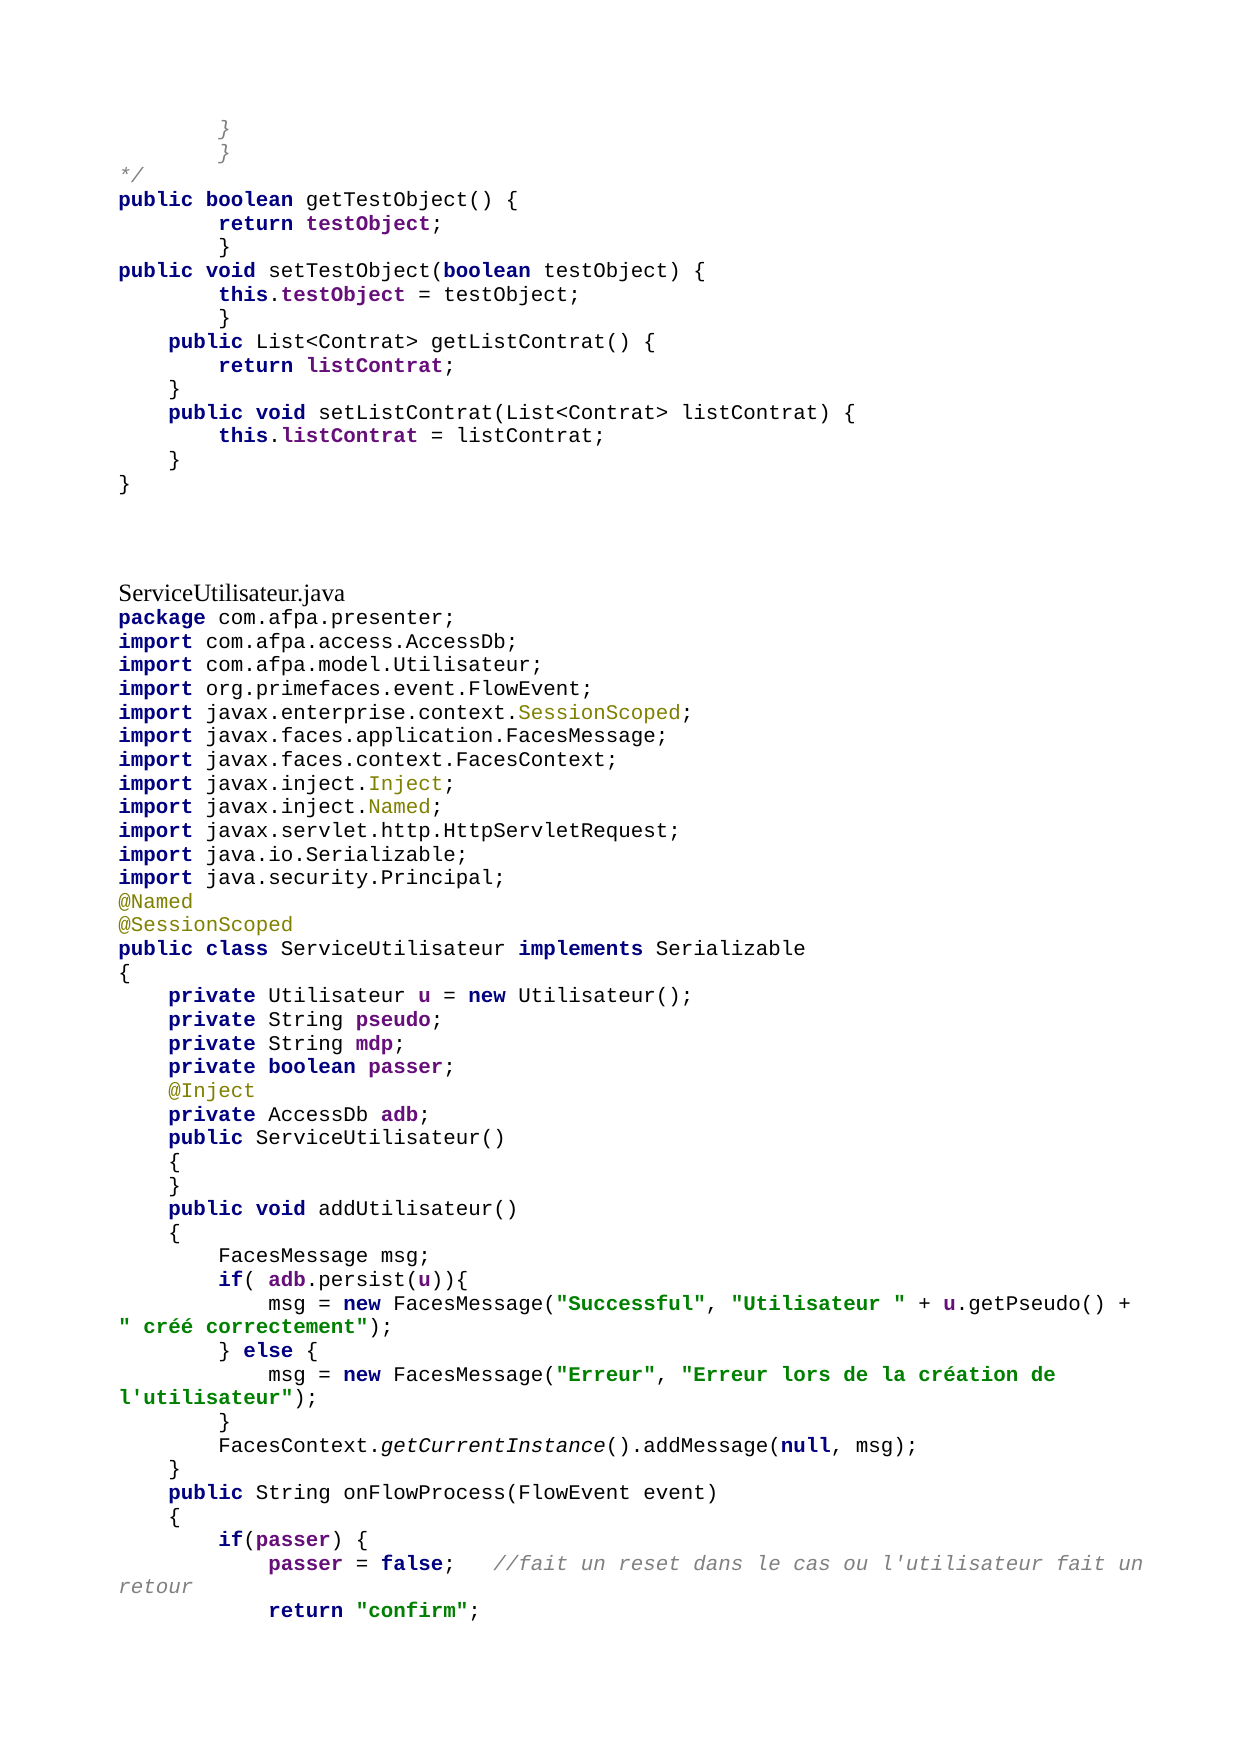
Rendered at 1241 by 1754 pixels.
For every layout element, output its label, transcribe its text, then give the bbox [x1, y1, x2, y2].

text public void setTestObject(boolean testObject) { [118, 260, 1145, 284]
text */ [118, 165, 1145, 189]
text public ServiceUtilisateur() [118, 1127, 1145, 1151]
text { [118, 1151, 1145, 1174]
text } [118, 142, 1145, 165]
text } [118, 449, 1145, 473]
text } [118, 118, 1145, 142]
text this.listContrat = listContrat; [118, 426, 1145, 449]
text } [118, 236, 1145, 260]
text } [118, 378, 1145, 402]
text private String pseudo; [118, 1009, 1145, 1033]
text this.testObject = testObject; [118, 284, 1145, 307]
text public void addUtilisateur() [118, 1198, 1145, 1222]
text private Utilisateur u = new Utilisateur(); [118, 985, 1145, 1009]
text import javax.inject.Inject; [118, 773, 1145, 796]
text } [118, 1411, 1145, 1435]
text FacesContext.getCurrentInstance().addMessage(null, msg); [118, 1435, 1145, 1458]
text } [118, 1458, 1145, 1482]
text import javax.faces.context.FacesContext; [118, 749, 1145, 773]
text import java.security.Principal; [118, 867, 1145, 891]
text msg = new FacesMessage("Successful", "Utilisateur " + u.getPseudo() + " créé correctement"); [118, 1293, 1145, 1340]
text ServiceUtilisateur.java [118, 578, 1145, 607]
text import javax.servlet.http.HttpServletRequest; [118, 820, 1145, 843]
text if(passer) { [118, 1529, 1145, 1553]
text public List<Contrat> getListContrat() { [118, 331, 1145, 354]
text public class ServiceUtilisateur implements Serializable [118, 938, 1145, 962]
text public boolean getTestObject() { [118, 189, 1145, 213]
text import java.io.Serializable; [118, 843, 1145, 867]
text import javax.faces.application.FacesMessage; [118, 725, 1145, 749]
text public void setListContrat(List<Contrat> listContrat) { [118, 402, 1145, 426]
text } [118, 307, 1145, 331]
text if( adb.persist(u)){ [118, 1269, 1145, 1293]
text package com.afpa.presenter; [118, 607, 1145, 631]
text import com.afpa.access.AccessDb; [118, 631, 1145, 654]
text msg = new FacesMessage("Erreur", "Erreur lors de la création de l'utilisateur"); [118, 1364, 1145, 1411]
text import org.primefaces.event.FlowEvent; [118, 678, 1145, 702]
text return listContrat; [118, 354, 1145, 378]
text @SessionScoped [118, 914, 1145, 938]
text } [118, 473, 1145, 496]
text @Named [118, 891, 1145, 914]
text private String mdp; [118, 1033, 1145, 1056]
text import javax.inject.Named; [118, 796, 1145, 820]
text private boolean passer; [118, 1056, 1145, 1080]
text public String onFlowProcess(FlowEvent event) [118, 1482, 1145, 1506]
text import com.afpa.model.Utilisateur; [118, 654, 1145, 678]
text } [118, 1174, 1145, 1198]
text passer = false; //fait un reset dans le cas ou l'utilisateur fait un retour [118, 1553, 1145, 1600]
text { [118, 962, 1145, 985]
text } else { [118, 1340, 1145, 1364]
text return testObject; [118, 213, 1145, 236]
text @Inject [118, 1080, 1145, 1104]
text private AccessDb adb; [118, 1104, 1145, 1127]
text { [118, 1222, 1145, 1246]
text return "confirm"; [118, 1600, 1145, 1624]
text { [118, 1506, 1145, 1529]
text FacesMessage msg; [118, 1246, 1145, 1269]
text import javax.enterprise.context.SessionScoped; [118, 702, 1145, 725]
